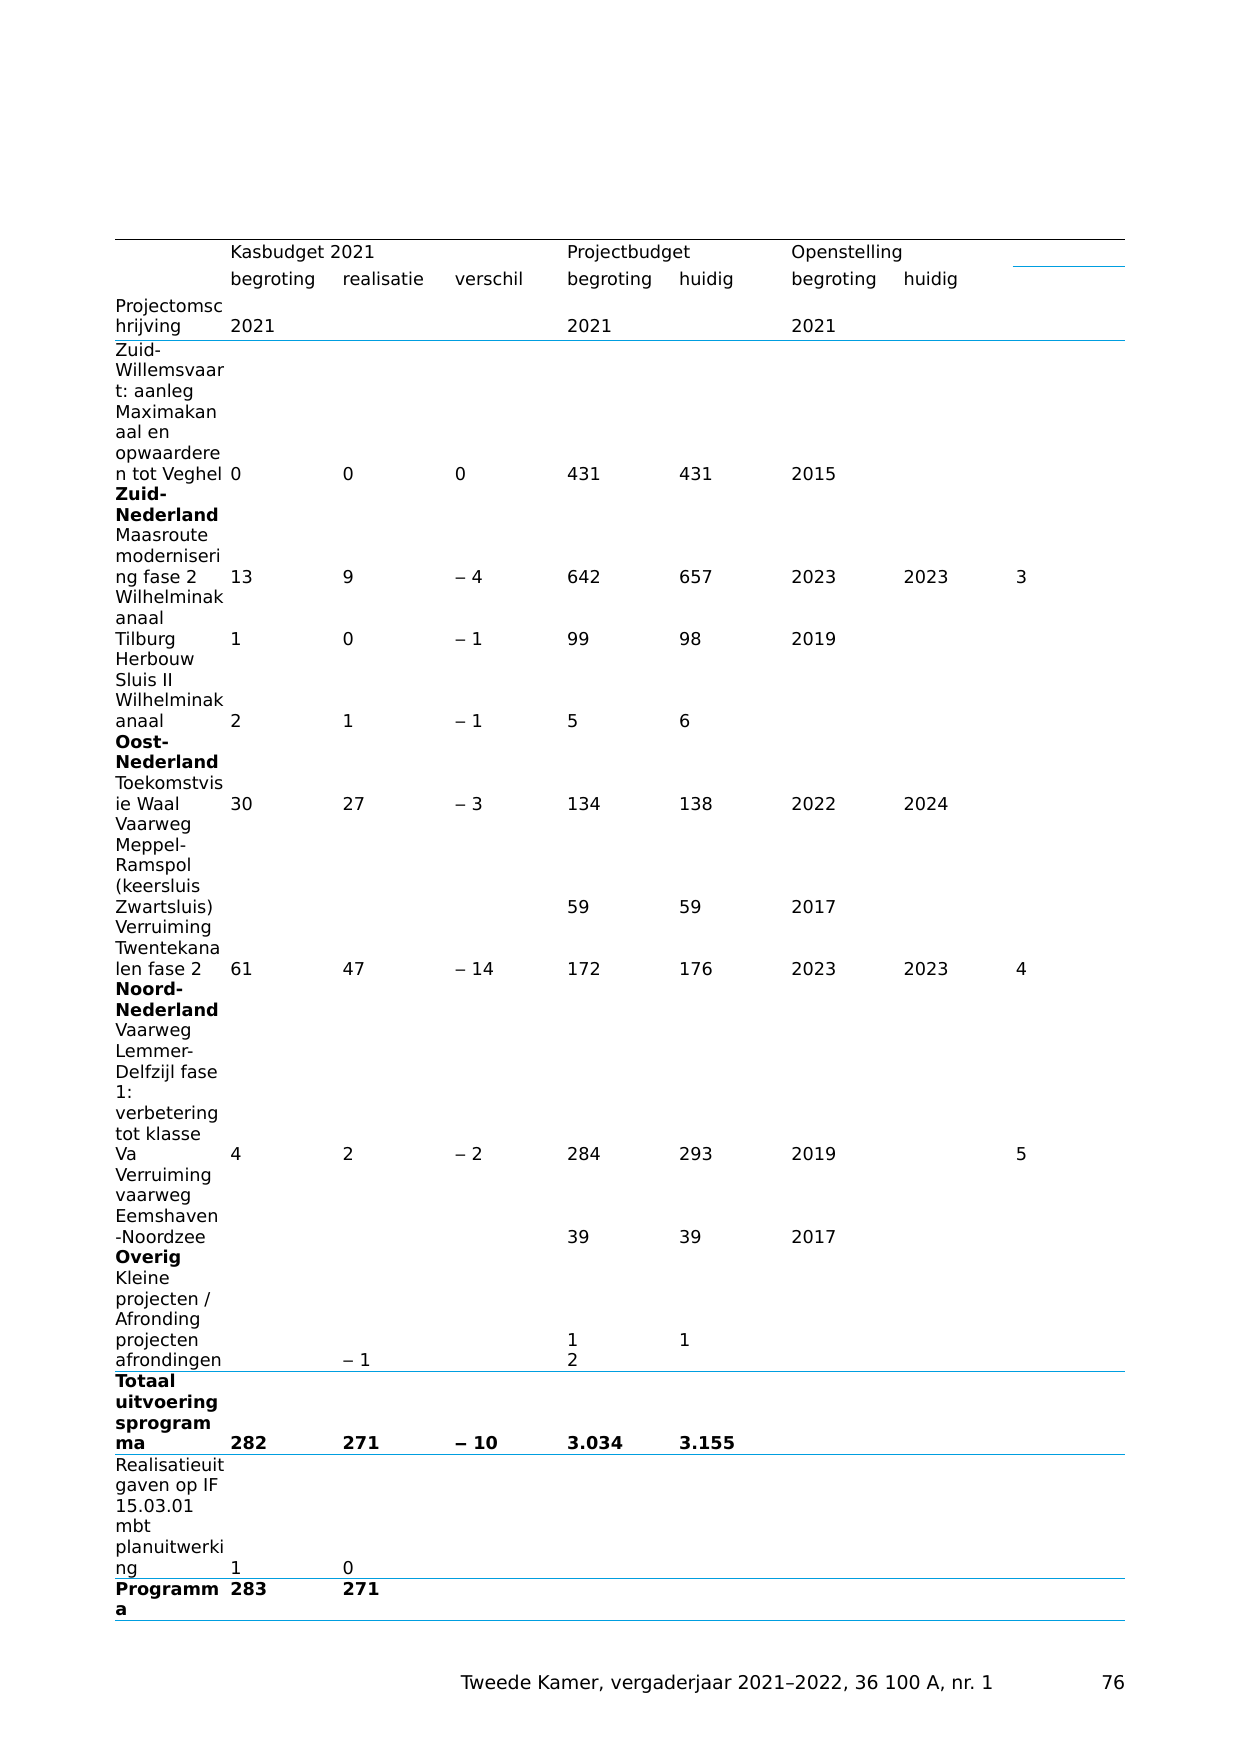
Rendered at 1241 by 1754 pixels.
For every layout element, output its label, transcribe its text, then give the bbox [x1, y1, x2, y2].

table_cell Oost-Nederland [115, 732, 227, 773]
table_cell [1013, 587, 1125, 649]
table_cell [227, 1165, 339, 1247]
table_cell [564, 1455, 676, 1578]
table_cell 2024 [900, 773, 1013, 814]
table_cell [788, 1372, 900, 1454]
table_cell 284 [564, 1020, 676, 1165]
table_cell 2017 [788, 814, 900, 917]
table_cell 0 [227, 341, 339, 484]
table_cell begroting [227, 266, 339, 293]
table_cell [788, 1579, 900, 1620]
table_cell Kleine projecten / Afronding projecten [115, 1268, 227, 1350]
table_cell [227, 484, 339, 525]
table_cell 59 [564, 814, 676, 917]
table_cell [788, 979, 900, 1020]
table_cell 47 [340, 917, 452, 979]
table_cell 2019 [788, 587, 900, 649]
table_cell Projectbudget [564, 240, 788, 266]
table_cell 271 [340, 1579, 452, 1620]
table_cell ‒ 4 [452, 525, 564, 587]
table_cell verschil [452, 266, 564, 293]
table_cell [227, 1268, 339, 1350]
table_cell [900, 1165, 1013, 1247]
table_cell [1013, 1372, 1125, 1454]
table_cell 2 [227, 649, 339, 732]
table_cell 2021 [227, 293, 339, 340]
table_cell 0 [452, 341, 564, 484]
table_cell 5 [564, 649, 676, 732]
table_cell realisatie [340, 266, 452, 293]
table_cell [1013, 293, 1125, 340]
table_cell 39 [676, 1165, 788, 1247]
table_cell begroting [564, 266, 676, 293]
table_cell [900, 814, 1013, 917]
table_cell [340, 484, 452, 525]
table_cell [452, 484, 564, 525]
table_cell 282 [227, 1372, 339, 1454]
table_cell 1 [340, 649, 452, 732]
table_cell [452, 1579, 564, 1620]
table_cell [340, 732, 452, 773]
table_cell 138 [676, 773, 788, 814]
table_cell ‒ 1 [452, 649, 564, 732]
table_cell huidig [900, 266, 1013, 293]
table_cell [676, 1247, 788, 1268]
table_cell [900, 1579, 1013, 1620]
table_cell 283 [227, 1579, 339, 1620]
table_cell 0 [340, 1455, 452, 1578]
table_cell [788, 1455, 900, 1578]
table_cell Totaal uitvoeringsprogramma [115, 1372, 227, 1454]
table_cell Herbouw Sluis II Wilhelminakanaal [115, 649, 227, 732]
table_header Tabel 35 Projectoverzicht behorende bij 15.03.01: Realisatieprogramma Hoofdvaarwegennet (bedragen x € 1 miljoen) [115, 191, 1125, 239]
table_cell [564, 484, 676, 525]
table_cell Verruiming vaarweg Eemshaven-Noordzee [115, 1165, 227, 1247]
table_cell huidig [676, 266, 788, 293]
table_cell 61 [227, 917, 339, 979]
table_cell 2 [564, 1350, 676, 1371]
table_cell [564, 1579, 676, 1620]
table_cell 5 [1013, 1020, 1125, 1165]
table_cell Toekomstvisie Waal [115, 773, 227, 814]
table_cell 2019 [788, 1020, 900, 1165]
table_cell [900, 1268, 1013, 1350]
table_cell 3.155 [676, 1372, 788, 1454]
table_cell [900, 732, 1013, 773]
table_cell [227, 1247, 339, 1268]
table_cell 2022 [788, 773, 900, 814]
table_cell Overig [115, 1247, 227, 1268]
table_cell 657 [676, 525, 788, 587]
table_cell [788, 732, 900, 773]
table_cell [788, 484, 900, 525]
table_cell [1013, 484, 1125, 525]
table_cell Wilhelminakanaal Tilburg [115, 587, 227, 649]
table_cell begroting [788, 266, 900, 293]
table_cell 2023 [900, 525, 1013, 587]
table_cell [1013, 1268, 1125, 1350]
table_cell [788, 1247, 900, 1268]
table_cell 98 [676, 587, 788, 649]
table_cell [1013, 732, 1125, 773]
table_cell [676, 293, 788, 340]
table_cell [900, 1350, 1013, 1371]
table_cell [452, 732, 564, 773]
table_cell [788, 1350, 900, 1371]
table_cell Verruiming Twentekanalen fase 2 [115, 917, 227, 979]
table_cell [788, 1268, 900, 1350]
table_cell [900, 587, 1013, 649]
table_cell [676, 484, 788, 525]
table_cell ‒ 1 [452, 587, 564, 649]
table_cell [227, 814, 339, 917]
table_cell 9 [340, 525, 452, 587]
table_cell 4 [1013, 917, 1125, 979]
table_cell [564, 979, 676, 1020]
table_cell [564, 732, 676, 773]
table_cell [900, 1020, 1013, 1165]
table_cell 2 [340, 1020, 452, 1165]
table_cell [452, 979, 564, 1020]
table_cell [676, 1455, 788, 1578]
table_cell Maasroute modernisering fase 2 [115, 525, 227, 587]
table_cell [900, 1247, 1013, 1268]
table_cell [900, 484, 1013, 525]
table_cell [340, 1268, 452, 1350]
table_cell 293 [676, 1020, 788, 1165]
table_cell [452, 814, 564, 917]
table_cell 27 [340, 773, 452, 814]
table_cell [1013, 341, 1125, 484]
table_cell 3.034 [564, 1372, 676, 1454]
table_cell [676, 732, 788, 773]
table_cell ‒ 14 [452, 917, 564, 979]
table_cell [788, 649, 900, 732]
table_cell [340, 293, 452, 340]
table_cell Vaarweg Meppel-Ramspol (keersluis Zwartsluis) [115, 814, 227, 917]
table_cell [564, 1247, 676, 1268]
table_cell [452, 1165, 564, 1247]
table_cell [1013, 649, 1125, 732]
table_cell [340, 1165, 452, 1247]
table_cell [900, 341, 1013, 484]
table_cell 2023 [788, 917, 900, 979]
table_cell 1 [227, 1455, 339, 1578]
table_cell 2021 [564, 293, 676, 340]
table_cell [452, 1455, 564, 1578]
table_cell Zuid-Willemsvaart: aanleg Maximakanaal en opwaarderen tot Veghel [115, 341, 227, 484]
table_cell [452, 1247, 564, 1268]
table_cell [1013, 267, 1125, 293]
table_cell ‒ 2 [452, 1020, 564, 1165]
table_cell [115, 240, 227, 266]
table_cell Noord-Nederland [115, 979, 227, 1020]
table_cell [1013, 1165, 1125, 1247]
table_cell 1 [227, 587, 339, 649]
table_cell 3 [1013, 525, 1125, 587]
table_cell ‒ 1 [340, 1350, 452, 1371]
table_cell [1013, 1350, 1125, 1371]
table_cell Zuid-Nederland [115, 484, 227, 525]
table_cell Openstelling [788, 240, 1013, 266]
table_cell [900, 1455, 1013, 1578]
table_cell [227, 1350, 339, 1371]
table_cell [340, 814, 452, 917]
table_cell ‒ 10 [452, 1372, 564, 1454]
table_cell [452, 1350, 564, 1371]
table_cell Projectomschrijving [115, 293, 227, 340]
table_cell [1013, 1455, 1125, 1578]
table_cell [1013, 814, 1125, 917]
table_cell 39 [564, 1165, 676, 1247]
table_cell [900, 649, 1013, 732]
table_cell [1013, 773, 1125, 814]
table_cell 2017 [788, 1165, 900, 1247]
table_cell 0 [340, 587, 452, 649]
table_cell [452, 293, 564, 340]
table_cell ‒ 3 [452, 773, 564, 814]
table_cell [1013, 979, 1125, 1020]
table_cell 271 [340, 1372, 452, 1454]
table_cell 431 [564, 341, 676, 484]
table_cell afrondingen [115, 1350, 227, 1371]
table_cell [900, 979, 1013, 1020]
table_cell 642 [564, 525, 676, 587]
table_cell 2023 [788, 525, 900, 587]
table_cell [227, 732, 339, 773]
table_cell 99 [564, 587, 676, 649]
table_cell [900, 293, 1013, 340]
table_cell [676, 1350, 788, 1371]
table_cell Realisatieuitgaven op IF 15.03.01 mbt planuitwerking [115, 1455, 227, 1578]
table_cell [1013, 1579, 1125, 1620]
table_cell 2023 [900, 917, 1013, 979]
table_cell [452, 1268, 564, 1350]
table_cell 30 [227, 773, 339, 814]
table_cell Programma [115, 1579, 227, 1620]
table_cell 2021 [788, 293, 900, 340]
table_cell 13 [227, 525, 339, 587]
table_cell 2015 [788, 341, 900, 484]
table_cell 431 [676, 341, 788, 484]
table_cell [340, 1247, 452, 1268]
table_cell [676, 1579, 788, 1620]
table_cell 0 [340, 341, 452, 484]
table_cell 4 [227, 1020, 339, 1165]
table_cell [676, 979, 788, 1020]
table_cell 59 [676, 814, 788, 917]
table_cell [900, 1372, 1013, 1454]
table_cell Vaarweg Lemmer-Delfzijl fase 1: verbetering tot klasse Va [115, 1020, 227, 1165]
table_cell [115, 266, 227, 293]
table_cell [227, 979, 339, 1020]
table_cell 6 [676, 649, 788, 732]
table_cell Kasbudget 2021 [227, 240, 564, 266]
table_cell [340, 979, 452, 1020]
table_cell 134 [564, 773, 676, 814]
table_cell 1 [676, 1268, 788, 1350]
table_cell 176 [676, 917, 788, 979]
table_cell 1 [564, 1268, 676, 1350]
table_cell [1013, 1247, 1125, 1268]
table_cell [1013, 240, 1125, 266]
table_cell 172 [564, 917, 676, 979]
